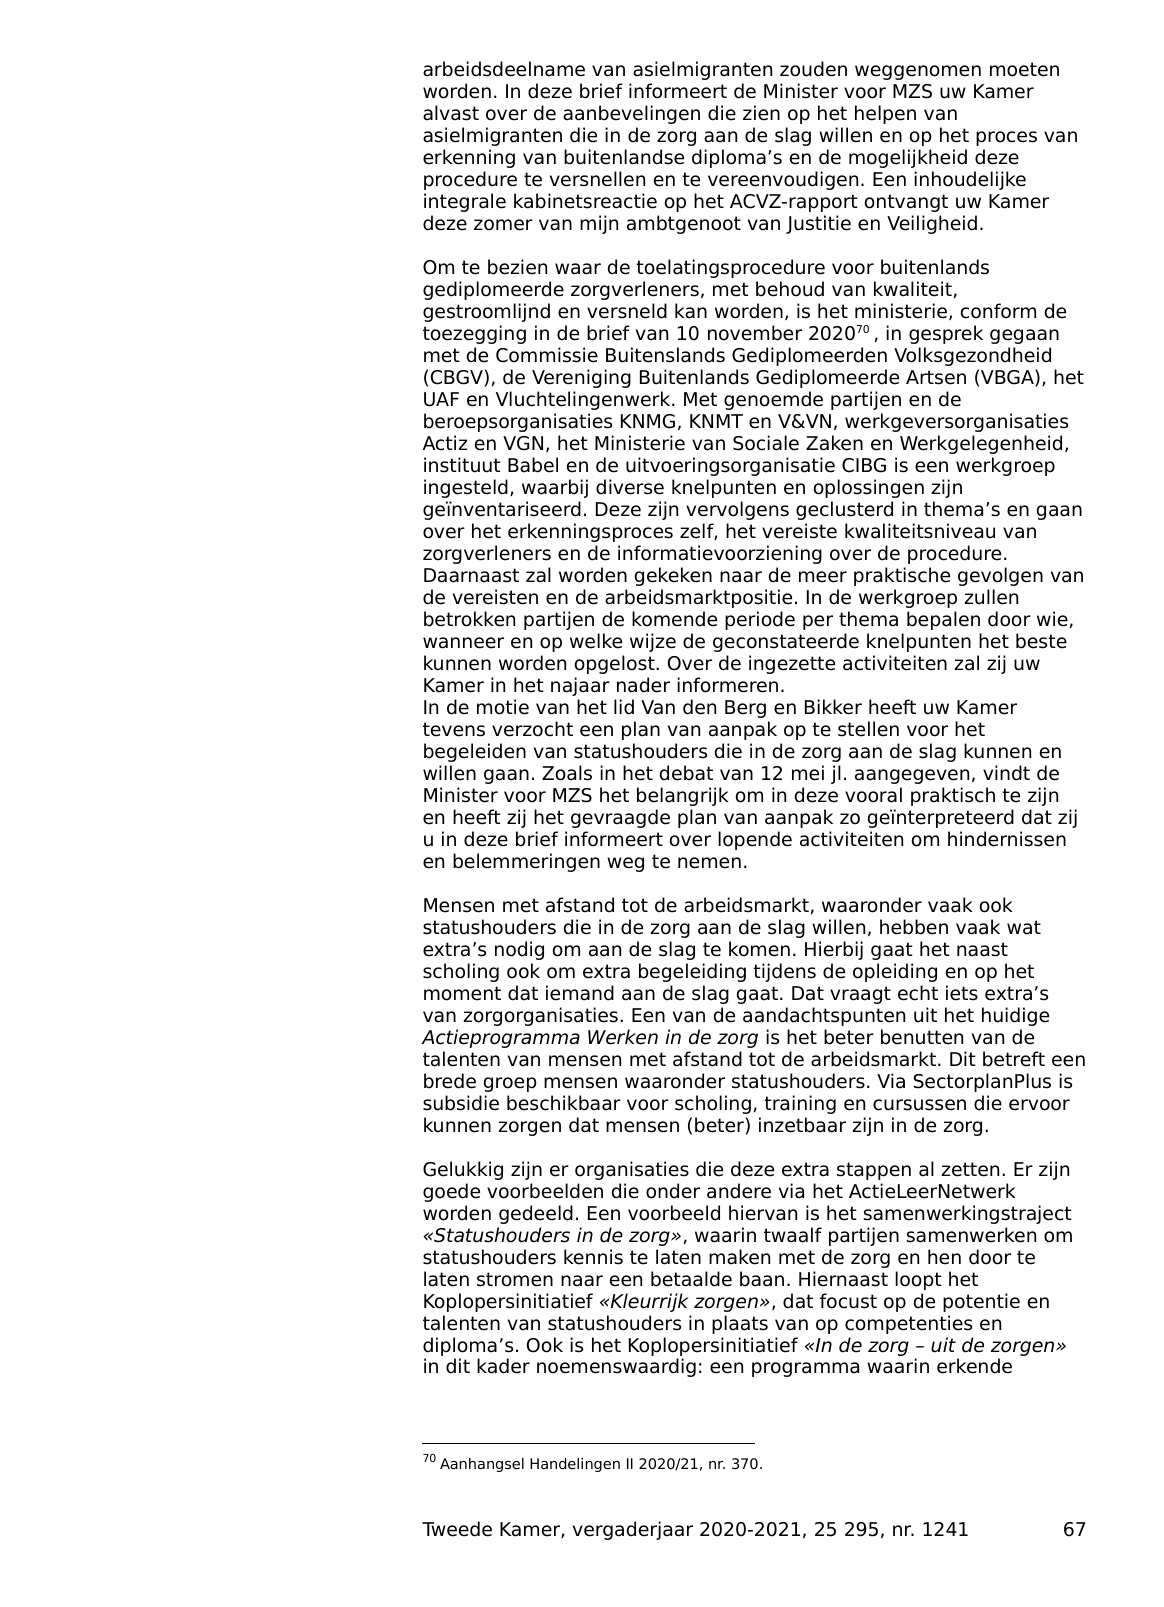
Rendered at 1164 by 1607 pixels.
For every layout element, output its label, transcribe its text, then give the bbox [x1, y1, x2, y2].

text arbeidsdeelname van asielmigranten zouden weggenomen moeten worden. In deze brief informeert de Minister voor MZS uw Kamer alvast over de aanbevelingen die zien op het helpen van asielmigranten die in de zorg aan de slag willen en op het proces van erkenning van buitenlandse diploma’s en de mogelijkheid deze procedure te versnellen en te vereenvoudigen. Een inhoudelijke integrale kabinetsreactie op het ACVZ-rapport ontvangt uw Kamer deze zomer van mijn ambtgenoot van Justitie en Veiligheid. [422, 59, 1087, 235]
text Gelukkig zijn er organisaties die deze extra stappen al zetten. Er zijn goede voorbeelden die onder andere via het ActieLeerNetwerk worden gedeeld. Een voorbeeld hiervan is het samenwerkingstraject «Statushouders in de zorg», waarin twaalf partijen samenwerken om statushouders kennis te laten maken met de zorg en hen door te laten stromen naar een betaalde baan. Hiernaast loopt het Koplopersinitiatief «Kleurrijk zorgen», dat focust op de potentie en talenten van statushouders in plaats van op competenties en diploma’s. Ook is het Koplopersinitiatief «In de zorg – uit de zorgen» in dit kader noemenswaardig: een programma waarin erkende [422, 1159, 1087, 1378]
text Aanhangsel Handelingen II 2020/21, nr. 370. [422, 1452, 1087, 1474]
text Mensen met afstand tot de arbeidsmarkt, waaronder vaak ook statushouders die in de zorg aan de slag willen, hebben vaak wat extra’s nodig om aan de slag te komen. Hierbij gaat het naast scholing ook om extra begeleiding tijdens de opleiding en op het moment dat iemand aan de slag gaat. Dat vraagt echt iets extra’s van zorgorganisaties. Een van de aandachtspunten uit het huidige Actieprogramma Werken in de zorg is het beter benutten van de talenten van mensen met afstand tot de arbeidsmarkt. Dit betreft een brede groep mensen waaronder statushouders. Via SectorplanPlus is subsidie beschikbaar voor scholing, training en cursussen die ervoor kunnen zorgen dat mensen (beter) inzetbaar zijn in de zorg. [422, 895, 1087, 1136]
text In de motie van het lid Van den Berg en Bikker heeft uw Kamer tevens verzocht een plan van aanpak op te stellen voor het begeleiden van statushouders die in de zorg aan de slag kunnen en willen gaan. Zoals in het debat van 12 mei jl. aangegeven, vindt de Minister voor MZS het belangrijk om in deze vooral praktisch te zijn en heeft zij het gevraagde plan van aanpak zo geïnterpreteerd dat zij u in deze brief informeert over lopende activiteiten om hindernissen en belemmeringen weg te nemen. [422, 697, 1087, 872]
text Om te bezien waar de toelatingsprocedure voor buitenlands gediplomeerde zorgverleners, met behoud van kwaliteit, gestroomlijnd en versneld kan worden, is het ministerie, conform de toezegging in de brief van 10 november 2020, in gesprek gegaan met de Commissie Buitenslands Gediplomeerden Volksgezondheid (CBGV), de Vereniging Buitenlands Gediplomeerde Artsen (VBGA), het UAF en Vluchtelingenwerk. Met genoemde partijen en de beroepsorganisaties KNMG, KNMT en V&VN, werkgeversorganisaties Actiz en VGN, het Ministerie van Sociale Zaken en Werkgelegenheid, instituut Babel en de uitvoeringsorganisatie CIBG is een werkgroep ingesteld, waarbij diverse knelpunten en oplossingen zijn geïnventariseerd. Deze zijn vervolgens geclusterd in thema’s en gaan over het erkenningsproces zelf, het vereiste kwaliteitsniveau van zorgverleners en de informatievoorziening over de procedure. Daarnaast zal worden gekeken naar de meer praktische gevolgen van de vereisten en de arbeidsmarktpositie. In de werkgroep zullen betrokken partijen de komende periode per thema bepalen door wie, wanneer en op welke wijze de geconstateerde knelpunten het beste kunnen worden opgelost. Over de ingezette activiteiten zal zij uw Kamer in het najaar nader informeren. [422, 257, 1087, 697]
